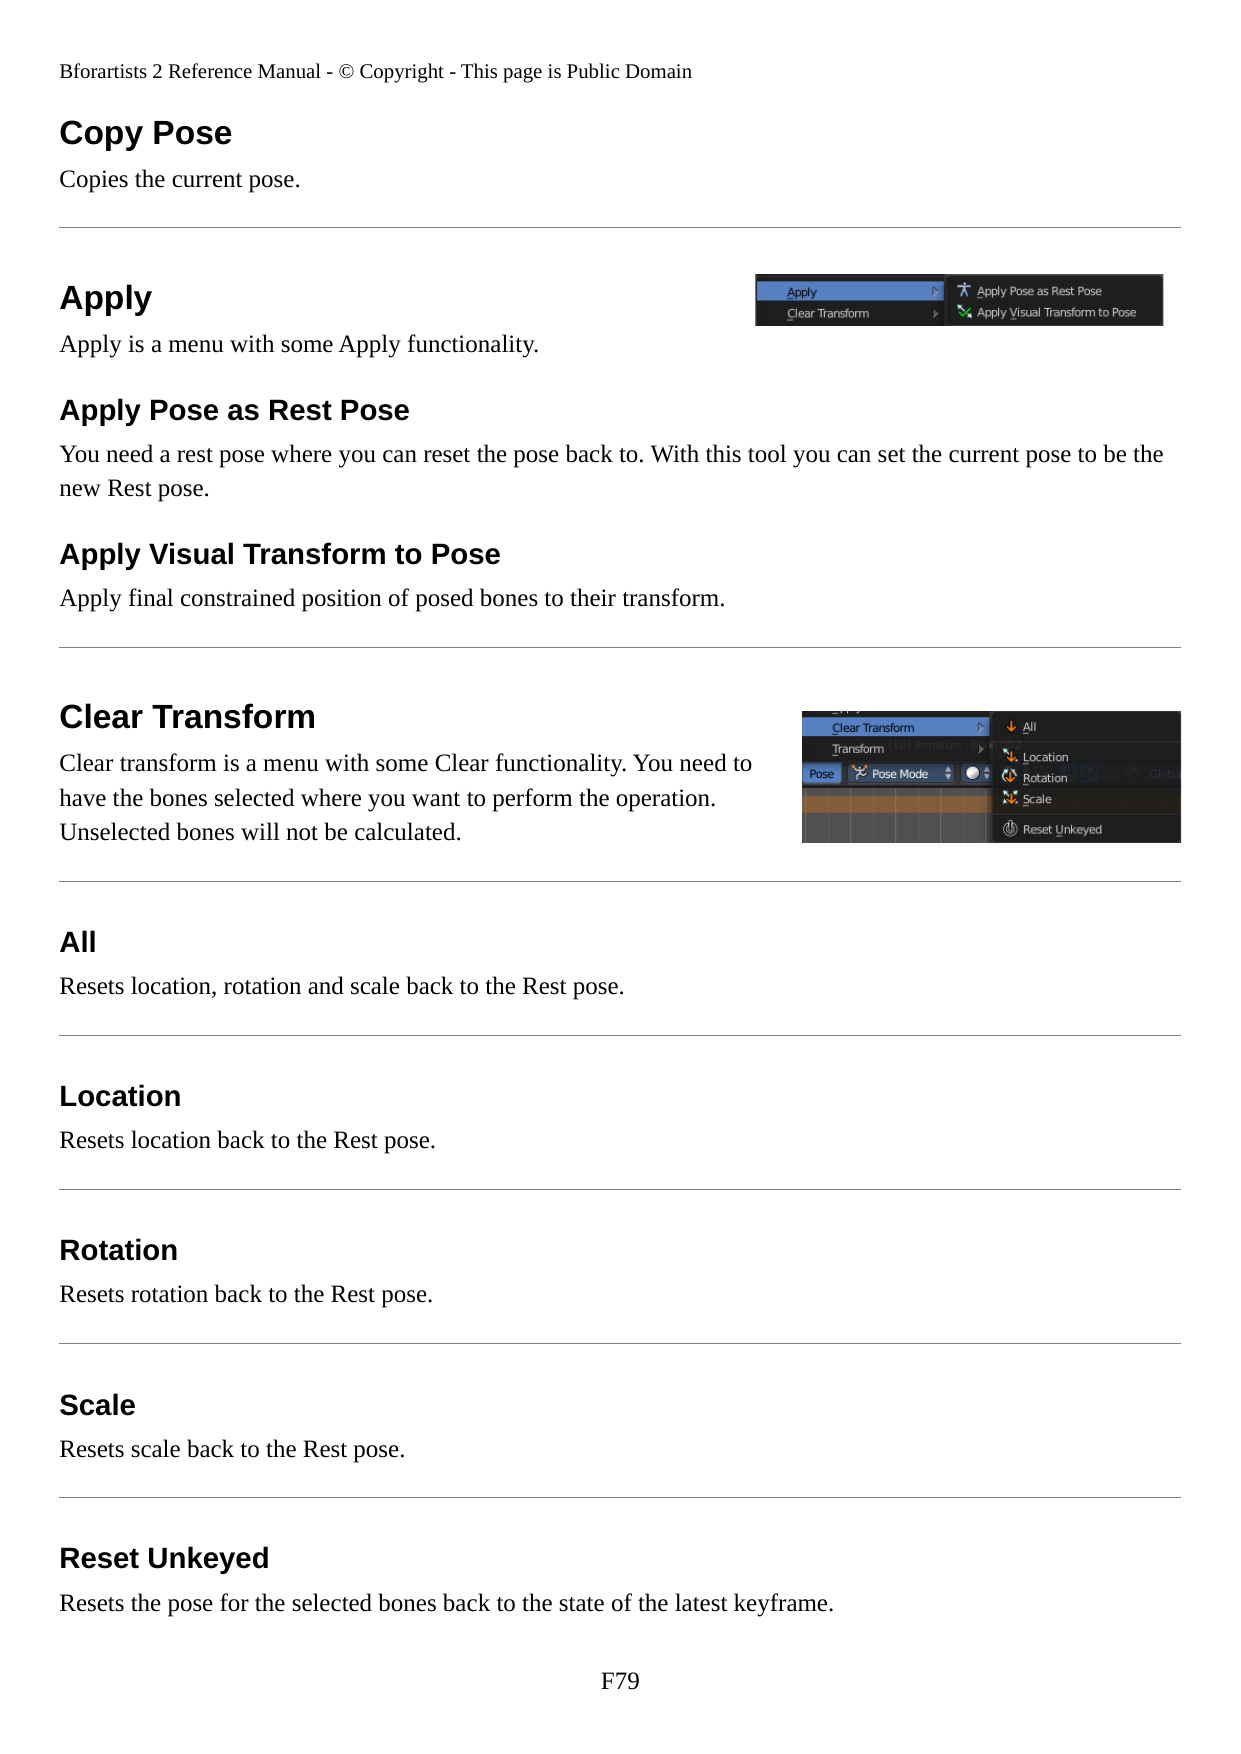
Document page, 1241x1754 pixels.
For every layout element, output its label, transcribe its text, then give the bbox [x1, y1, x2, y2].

text Resets rotation back to the Rest pose. [59, 1279, 1181, 1308]
text Clear transform is a menu with some Clear functionality. You need to have the bones selected where you want to perform the operation. Unselected bones will not be calculated. [59, 748, 1181, 846]
text Resets the pose for the selected bones back to the state of the latest keyframe. [59, 1588, 1181, 1616]
subtitle [1164, 278, 1181, 316]
text Resets location back to the Rest pose. [59, 1126, 1181, 1154]
subtitle Apply [59, 278, 755, 316]
subtitle Clear Transform [59, 697, 1181, 736]
text Apply final constrained position of posed bones to their transform. [59, 583, 1181, 612]
subtitle Location [59, 1079, 1181, 1113]
subtitle Rotation [59, 1233, 1181, 1267]
subtitle Scale [59, 1387, 1181, 1421]
text Resets location, rotation and scale back to the Rest pose. [59, 971, 1181, 1000]
picture [802, 711, 1182, 843]
text Copies the current pose. [59, 164, 1181, 192]
text Apply is a menu with some Apply functionality. [59, 329, 1181, 358]
subtitle Copy Pose [59, 113, 1181, 151]
subtitle Reset Unkeyed [59, 1541, 1181, 1575]
picture [755, 274, 1164, 326]
text Resets scale back to the Rest pose. [59, 1434, 1181, 1462]
subtitle All [59, 925, 1181, 959]
subtitle Apply Visual Transform to Pose [59, 537, 1181, 571]
subtitle Apply Pose as Rest Pose [59, 393, 1181, 426]
text You need a rest pose where you can reset the pose back to. With this tool you can set the current pose to be the new Rest pose. [59, 439, 1181, 502]
